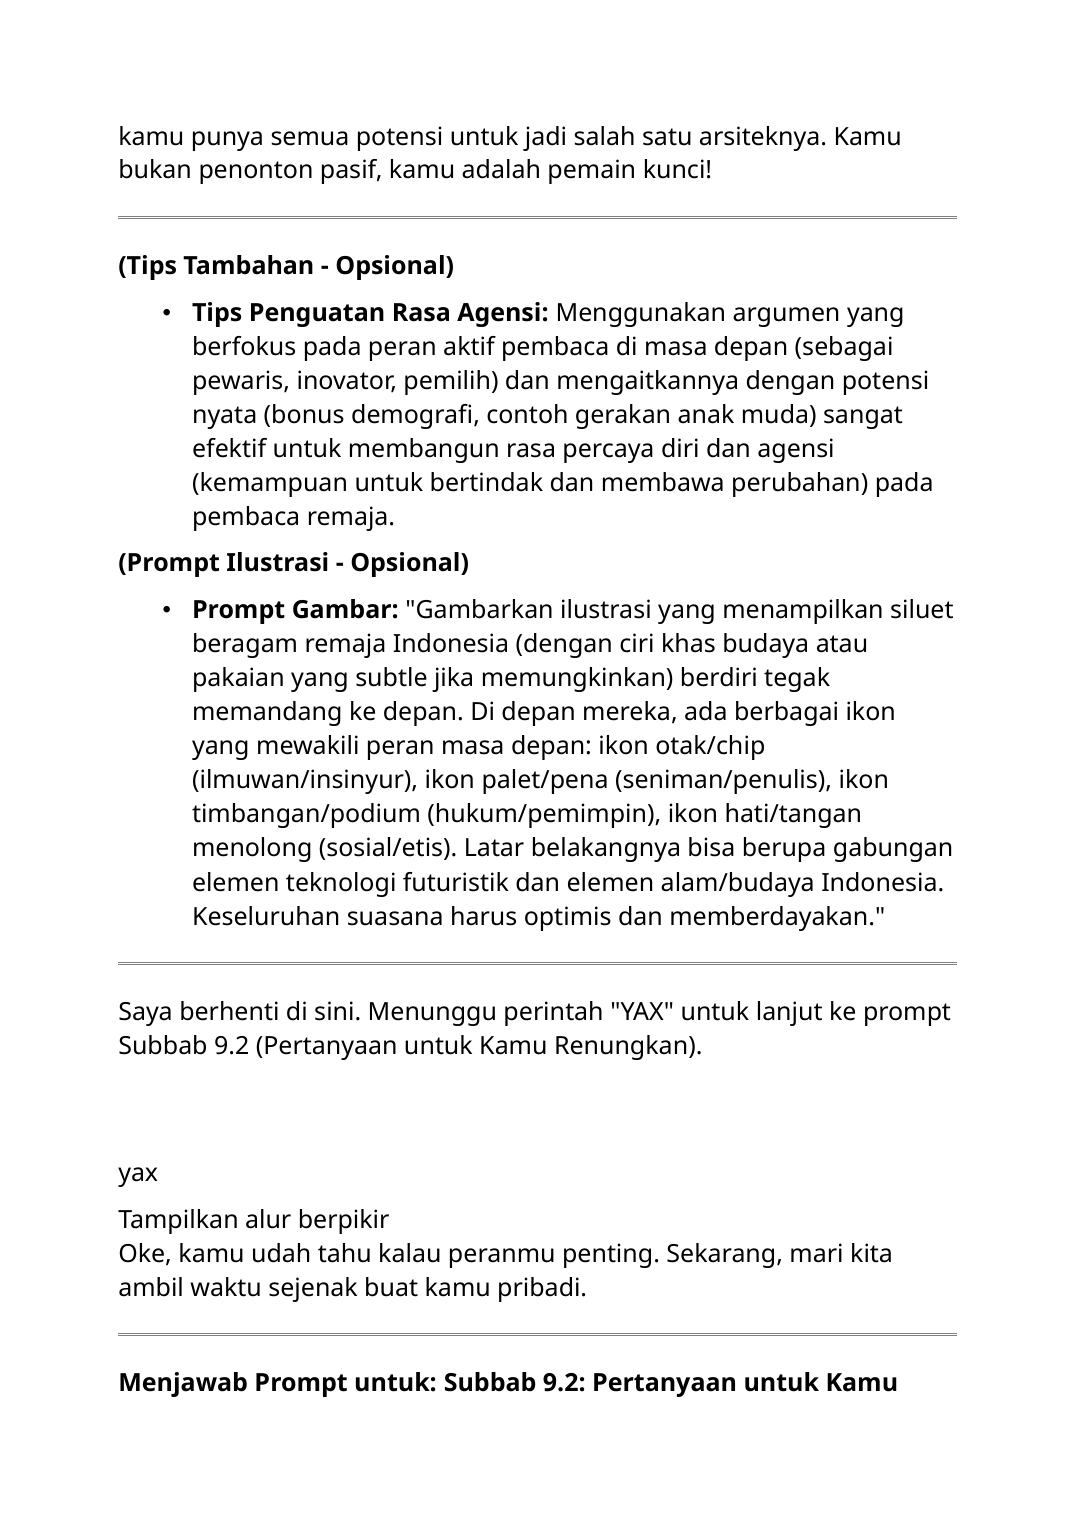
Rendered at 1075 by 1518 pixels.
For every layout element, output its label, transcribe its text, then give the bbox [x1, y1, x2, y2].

text Menjawab Prompt untuk: Subbab 9.2: Pertanyaan untuk Kamu [118, 1365, 957, 1399]
text Saya berhenti di sini. Menunggu perintah "YAX" untuk lanjut ke prompt Subbab 9.2 (Pertanyaan untuk Kamu Renungkan). [118, 994, 957, 1062]
list Prompt Gambar: "Gambarkan ilustrasi yang menampilkan siluet beragam remaja Indonesia (dengan ciri khas budaya atau pakaian yang subtle jika memungkinkan) berdiri tegak memandang ke depan. Di depan mereka, ada berbagai ikon yang mewakili peran masa depan: ikon otak/chip (ilmuwan/insinyur), ikon palet/pena (seniman/penulis), ikon timbangan/podium (hukum/pemimpin), ikon hati/tangan menolong (sosial/etis). Latar belakangnya bisa berupa gabungan elemen teknologi futuristik dan elemen alam/budaya Indonesia. Keseluruhan suasana harus optimis dan memberdayakan." [162, 592, 957, 932]
text kamu punya semua potensi untuk jadi salah satu arsiteknya. Kamu bukan penonton pasif, kamu adalah pemain kunci! [118, 118, 957, 186]
text (Tips Tambahan - Opsional) [118, 248, 957, 282]
text (Prompt Ilustrasi - Opsional) [118, 545, 957, 579]
text Oke, kamu udah tahu kalau peranmu penting. Sekarang, mari kita ambil waktu sejenak buat kamu pribadi. [118, 1236, 957, 1304]
list Tips Penguatan Rasa Agensi: Menggunakan argumen yang berfokus pada peran aktif pembaca di masa depan (sebagai pewaris, inovator, pemilih) dan mengaitkannya dengan potensi nyata (bonus demografi, contoh gerakan anak muda) sangat efektif untuk membangun rasa percaya diri dan agensi (kemampuan untuk bertindak dan membawa perubahan) pada pembaca remaja. [162, 294, 957, 533]
text Tampilkan alur berpikir [118, 1201, 957, 1236]
text yax [118, 1155, 957, 1189]
